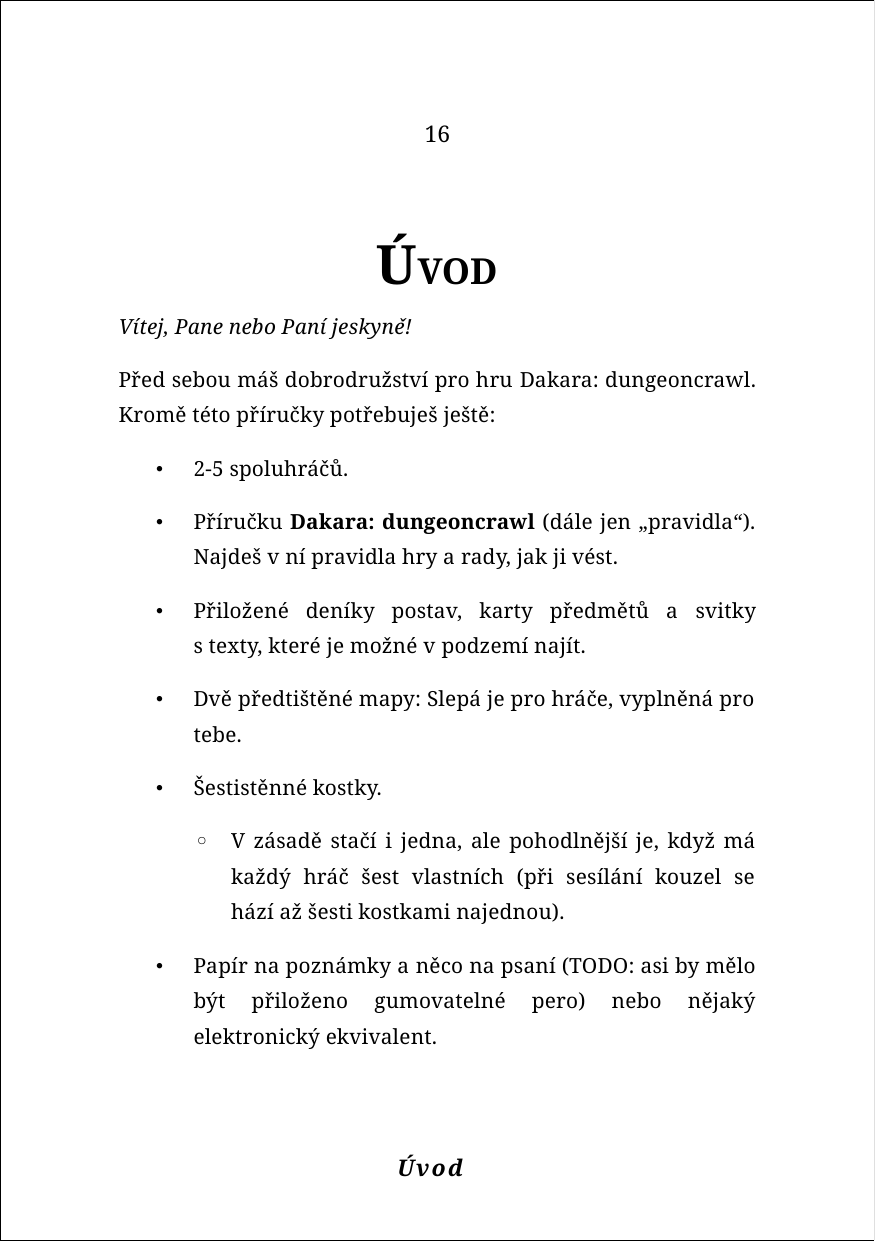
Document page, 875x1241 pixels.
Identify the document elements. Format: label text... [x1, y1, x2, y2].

text Před sebou máš dobrodružství pro hru Dakara: dungeoncrawl. Kromě této příručky potřebuješ ještě: [118, 365, 756, 429]
list V⁠ zásadě stačí i⁠ jedna, ale pohodlnější je, když má každý hráč šest vlastních (při sesílání kouzel se hází až šesti kostkami najednou). [193, 826, 756, 926]
list Přiložené deníky postav, karty předmětů a⁠ svitky s⁠ texty, které je možné v⁠ podzemí najít. [156, 596, 756, 660]
list Dvě předtištěné mapy: Slepá je pro hráče, vyplněná pro tebe. [156, 684, 756, 748]
list Příručku Dakara: dungeoncrawl (dále jen „pravidla“). Najdeš v⁠ ní pravidla hry a⁠ rady, jak ji vést. [156, 507, 756, 571]
list Šestistěnné kostky. [156, 773, 756, 802]
list 2-5 spoluhráčů. [156, 454, 756, 482]
text Vítej, Pane nebo Paní jeskyně! [118, 312, 756, 340]
list Papír na poznámky a⁠ něco na psaní (TODO: asi by mělo být přiloženo gumovatelné pero) nebo nějaký elektronický ekvivalent. [156, 951, 756, 1050]
subtitle Úvod [118, 226, 756, 300]
